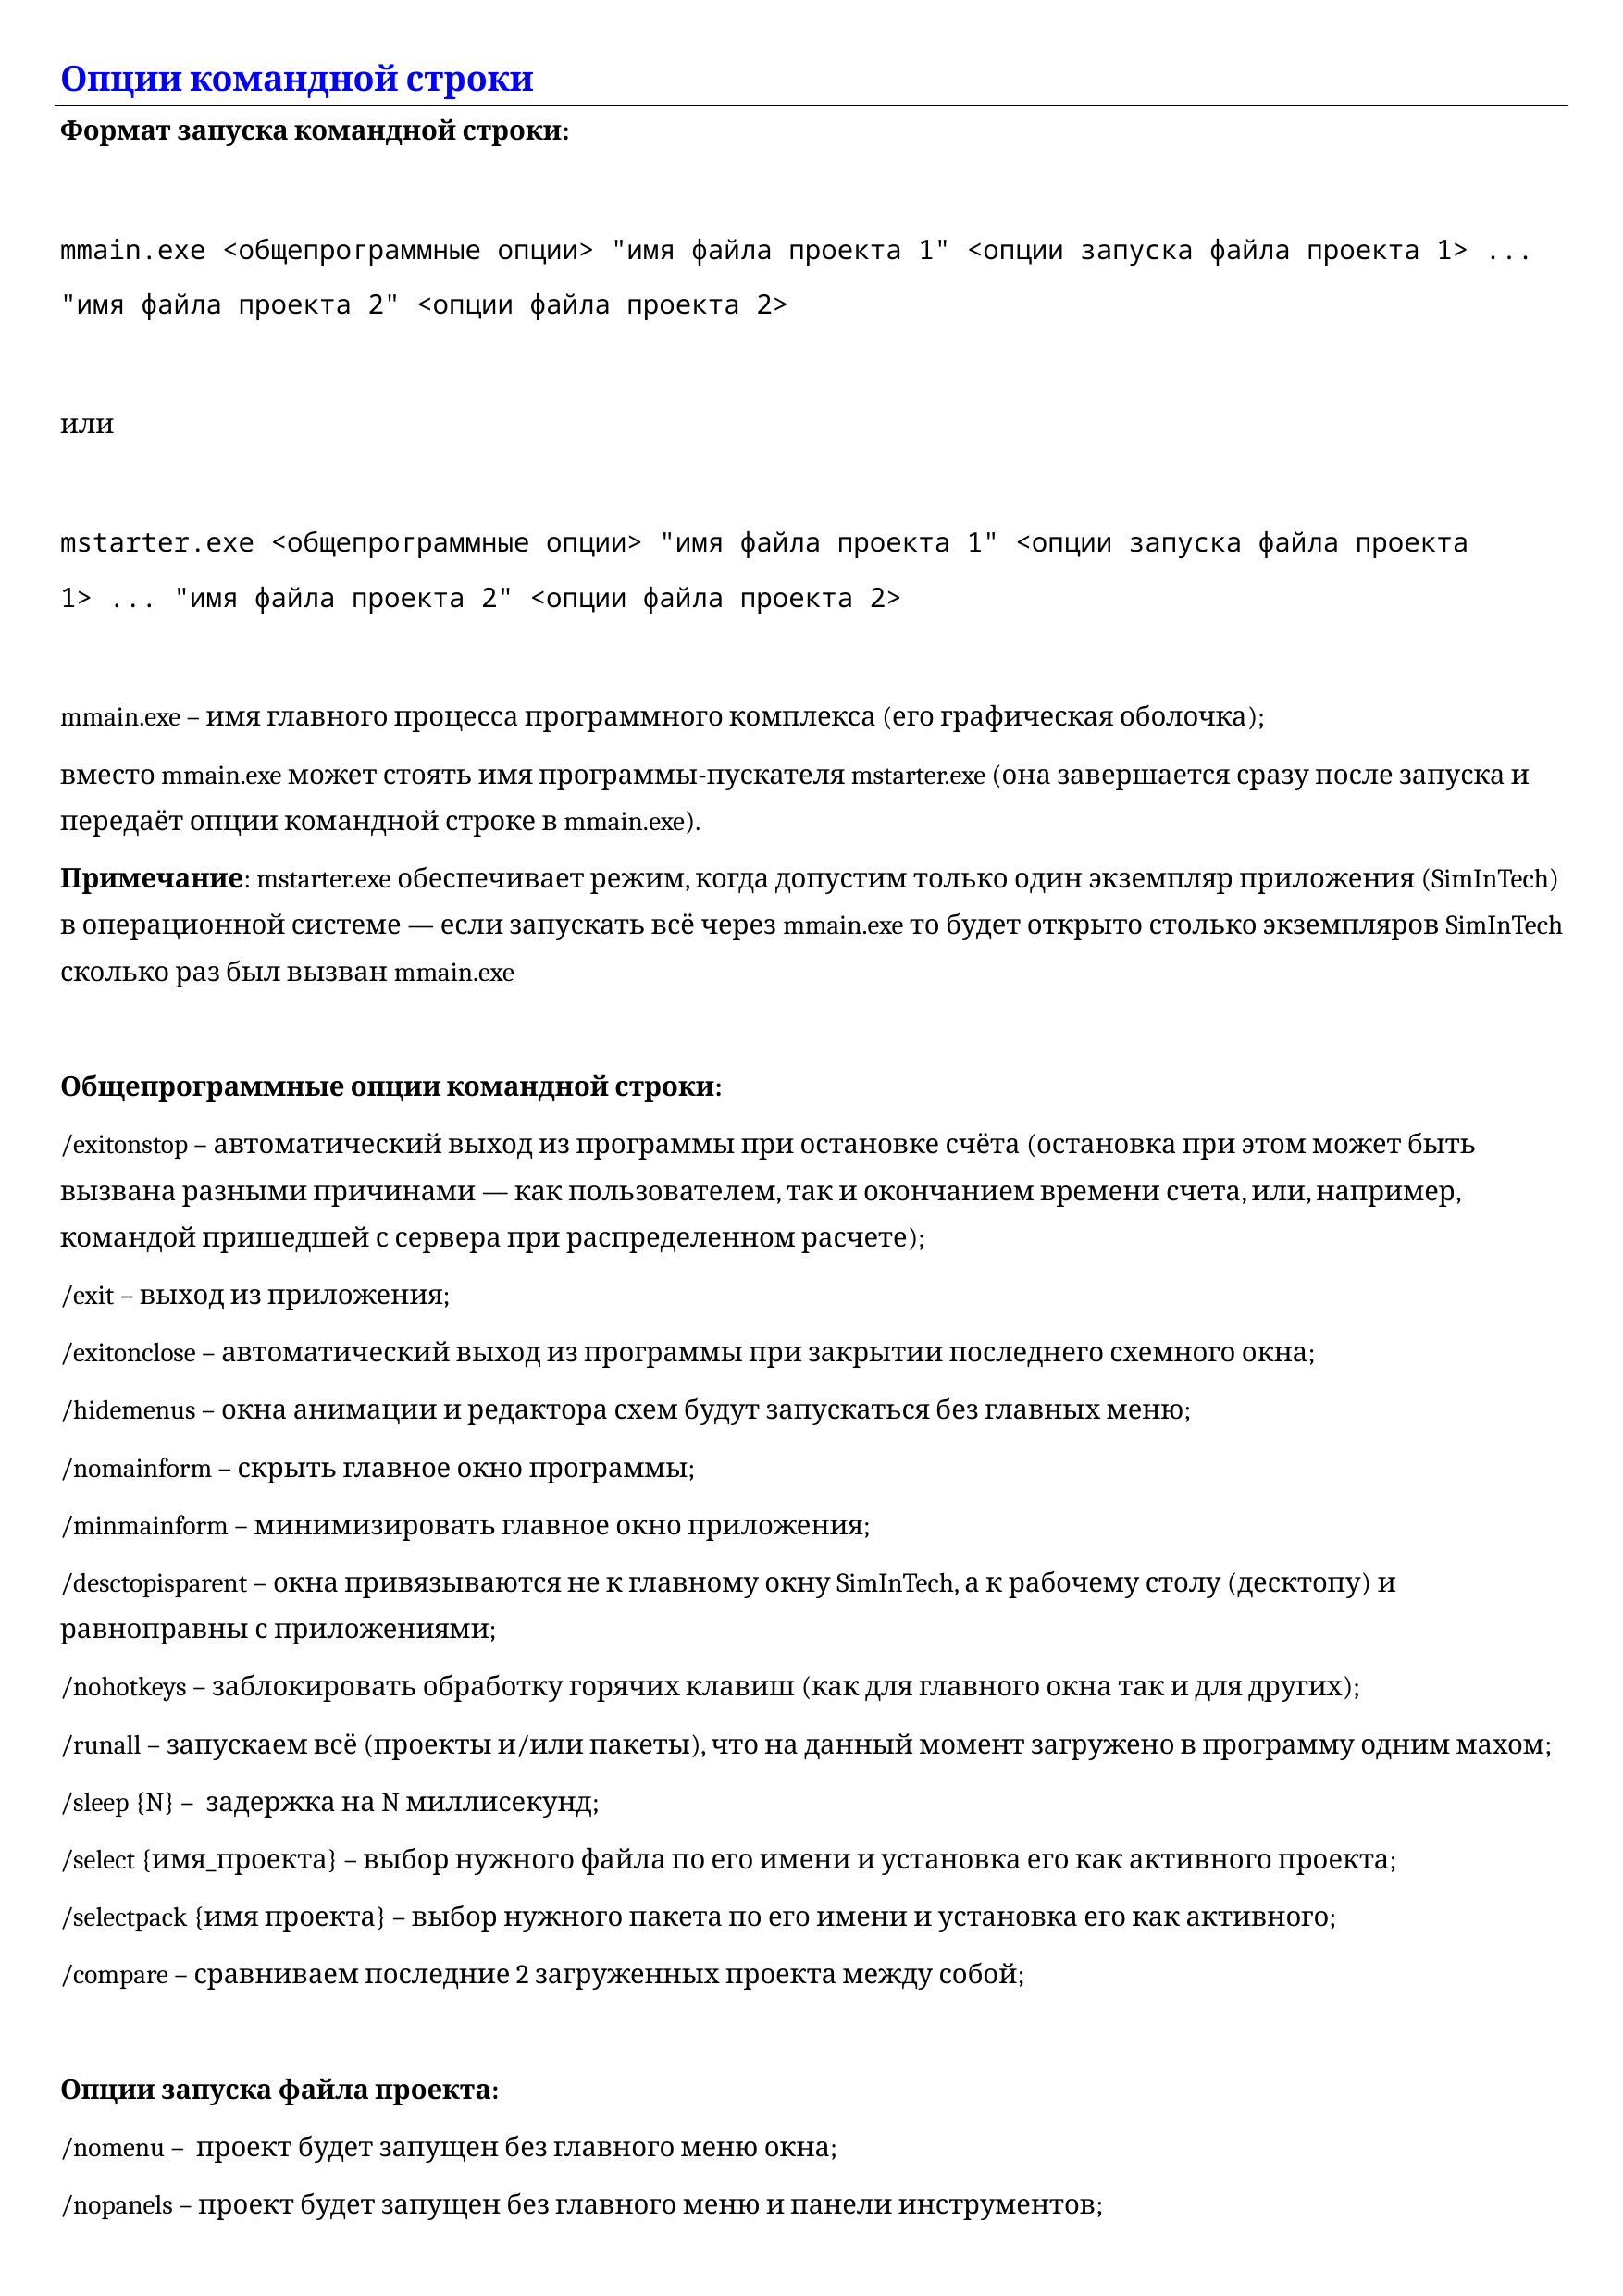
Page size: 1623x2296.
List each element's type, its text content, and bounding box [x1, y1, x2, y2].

table_cell Формат запуска командной строки: mmain.exe <общепрограммные опции> "имя файла проекта 1" <опции запуска файла проекта 1> ... "имя файла проекта 2" <опции файла проекта 2> или mstarter.exe <общепрограммные опции> "имя файла проекта 1" <опции запуска файла проекта 1> ... "имя файла проекта 2" <опции файла проекта 2> mmain.exe – имя главного процесса программного комплекса (его графическая оболочка); вместо mmain.exe может стоять имя программы-пускателя mstarter.exe (она завершается сразу после запуска и передаёт опции командной строке в mmain.exe). Примечание: mstarter.exe обеспечивает режим, когда допустим только один экземпляр приложения (SimInTech) в операционной системе — если запускать всё через mmain.exe то будет открыто столько экземпляров SimInTech сколько раз был вызван mmain.exe Общепрограммные опции командной строки: /exitonstop – автоматический выход из программы при остановке счёта (остановка при этом может быть вызвана разными причинами — как пользователем, так и окончанием времени счета, или, например, командой пришедшей с сервера при распределенном расчете); /exit – выход из приложения; /exitonclose – автоматический выход из программы при закрытии последнего схемного окна; /hidemenus – окна анимации и редактора схем будут запускаться без главных меню; /nomainform – скрыть главное окно программы; /minmainform – минимизировать главное окно приложения; /desctopisparent – окна привязываются не к главному окну SimInTech, а к рабочему столу (десктопу) и равноправны с приложениями; /nohotkeys – заблокировать обработку горячих клавиш (как для главного окна так и для других); /runall – запускаем всё (проекты и/или пакеты), что на данный момент загружено в программу одним махом; /sleep {N} – задержка на N миллисекунд; /select {имя_проекта} – выбор нужного файла по его имени и установка его как активного проекта; /selectpack {имя проекта} – выбор нужного пакета по его имени и установка его как активного; /compare – сравниваем последние 2 загруженных проекта между собой; Опции запуска файла проекта: /nomenu – проект будет запущен без главного меню окна; /nopanels – проект будет запущен без главного меню и панели инструментов; [55, 106, 1568, 2232]
table_header Опции командной строки [55, 55, 1568, 105]
